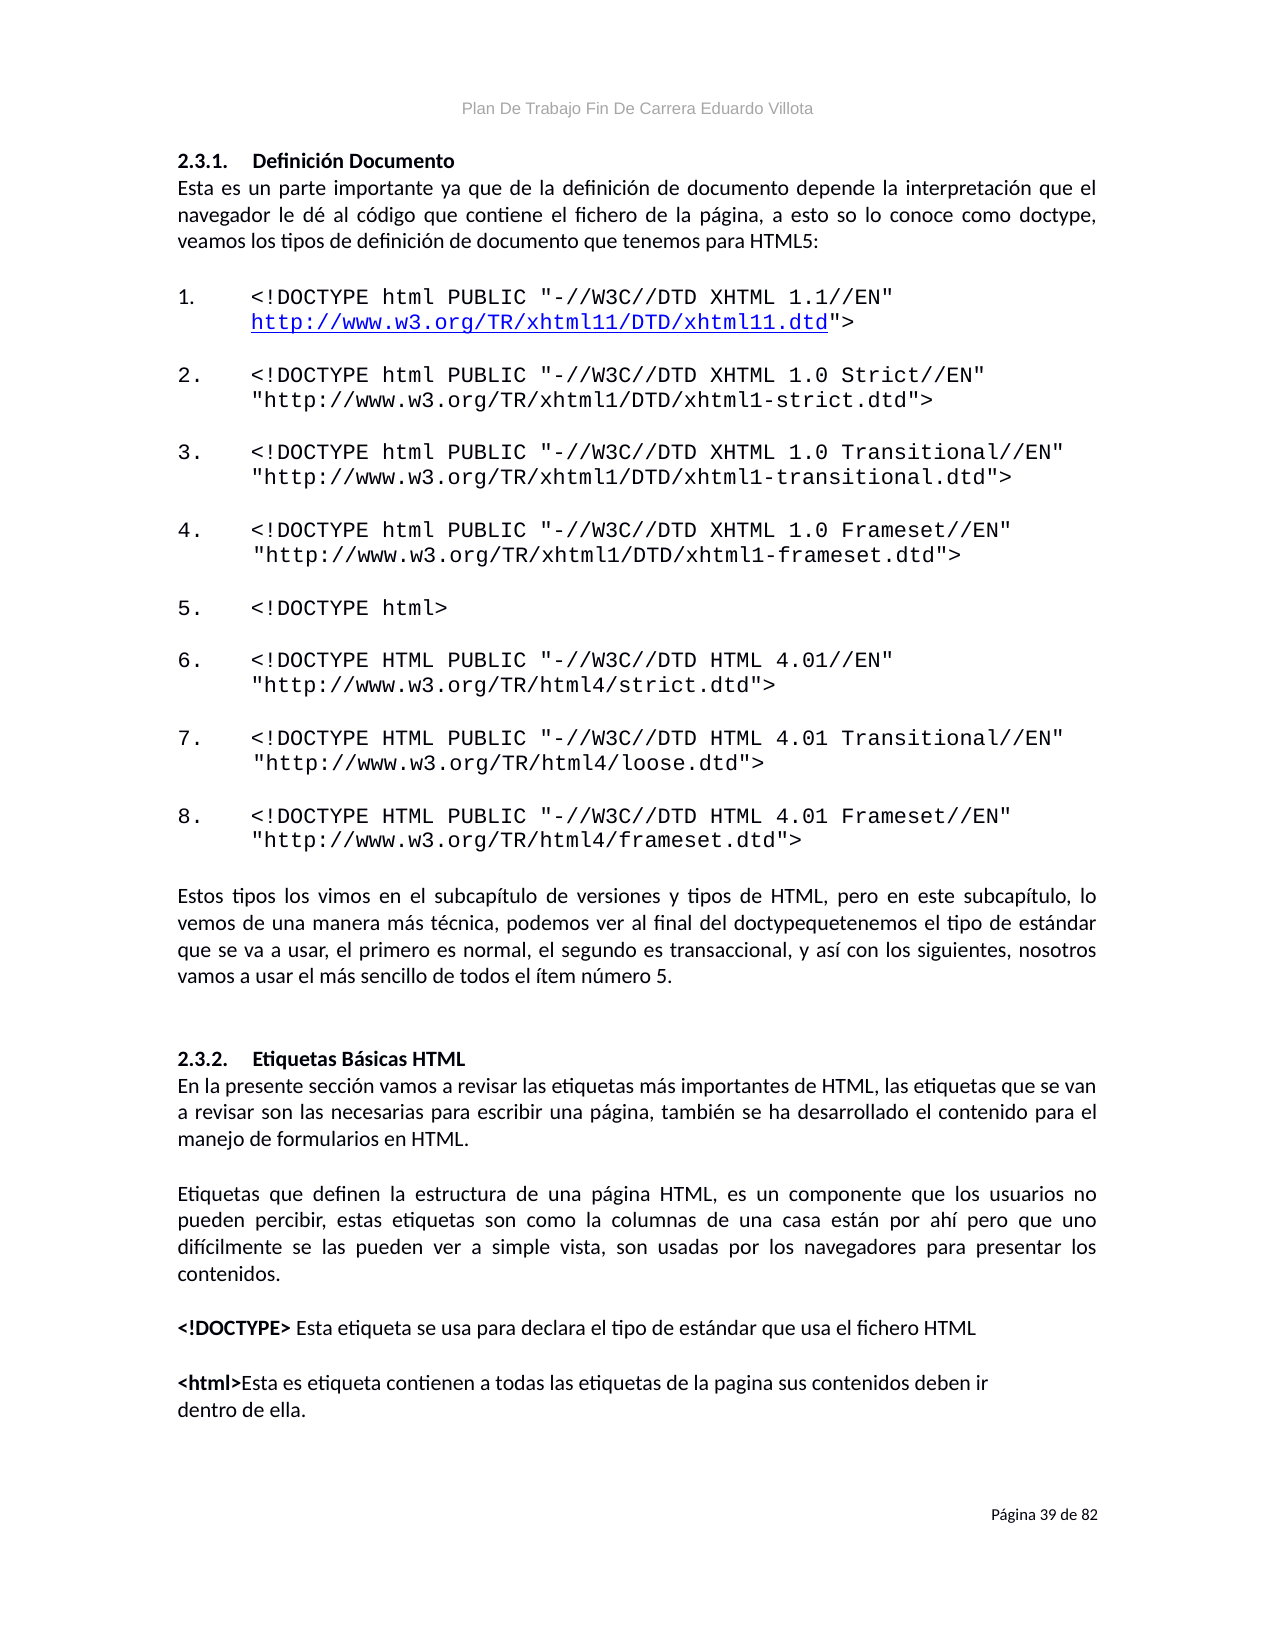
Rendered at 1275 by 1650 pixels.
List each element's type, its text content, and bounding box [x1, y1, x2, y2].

list <!DOCTYPE html PUBLIC "-//W3C//DTD XHTML 1.1//EN" http://www.w3.org/TR/xhtml11/DTD/xhtml11.dtd"> [177, 282, 1098, 336]
text dentro de ella. [177, 1396, 1098, 1422]
list "http://www.w3.org/TR/html4/loose.dtd"> [252, 752, 1098, 777]
list <!DOCTYPE HTML PUBLIC "-//W3C//DTD HTML 4.01//EN" "http://www.w3.org/TR/html4/strict.dtd"> [177, 649, 1098, 699]
text Etiquetas que definen la estructura de una página HTML, es un componente que los usuarios no pueden percibir, estas etiquetas son como la columnas de una casa están por ahí pero que uno difícilmente se las pueden ver a simple vista, son usadas por los navegadores para presentar los contenidos. [177, 1180, 1098, 1286]
list <!DOCTYPE html PUBLIC "-//W3C//DTD XHTML 1.0 Frameset//EN" [177, 519, 1098, 544]
list <!DOCTYPE html> [177, 597, 1098, 622]
list Etiquetas Básicas HTML [177, 1045, 1098, 1072]
list <!DOCTYPE html PUBLIC "-//W3C//DTD XHTML 1.0 Transitional//EN" "http://www.w3.org/TR/xhtml1/DTD/xhtml1-transitional.dtd"> [177, 442, 1098, 491]
text Esta es un parte importante ya que de la definición de documento depende la interpretación que el navegador le dé al código que contiene el fichero de la página, a esto so lo conoce como doctype, veamos los tipos de definición de documento que tenemos para HTML5: [177, 174, 1098, 254]
list Definición Documento [177, 148, 1098, 174]
text <html>Esta es etiqueta contienen a todas las etiquetas de la pagina sus contenidos deben ir [177, 1369, 1098, 1396]
text Estos tipos los vimos en el subcapítulo de versiones y tipos de HTML, pero en este subcapítulo, lo vemos de una manera más técnica, podemos ver al final del doctypequetenemos el tipo de estándar que se va a usar, el primero es normal, el segundo es transaccional, y así con los siguientes, nosotros vamos a usar el más sencillo de todos el ítem número 5. [177, 882, 1098, 989]
list <!DOCTYPE HTML PUBLIC "-//W3C//DTD HTML 4.01 Transitional//EN" [177, 727, 1098, 752]
list <!DOCTYPE html PUBLIC "-//W3C//DTD XHTML 1.0 Strict//EN" "http://www.w3.org/TR/xhtml1/DTD/xhtml1-strict.dtd"> [177, 364, 1098, 413]
text <!DOCTYPE> Esta etiqueta se usa para declara el tipo de estándar que usa el fichero HTML [177, 1314, 1098, 1341]
list <!DOCTYPE HTML PUBLIC "-//W3C//DTD HTML 4.01 Frameset//EN" "http://www.w3.org/TR/html4/frameset.dtd"> [177, 805, 1098, 854]
list "http://www.w3.org/TR/xhtml1/DTD/xhtml1-frameset.dtd"> [252, 544, 1098, 569]
text En la presente sección vamos a revisar las etiquetas más importantes de HTML, las etiquetas que se van a revisar son las necesarias para escribir una página, también se ha desarrollado el contenido para el manejo de formularios en HTML. [177, 1072, 1098, 1152]
